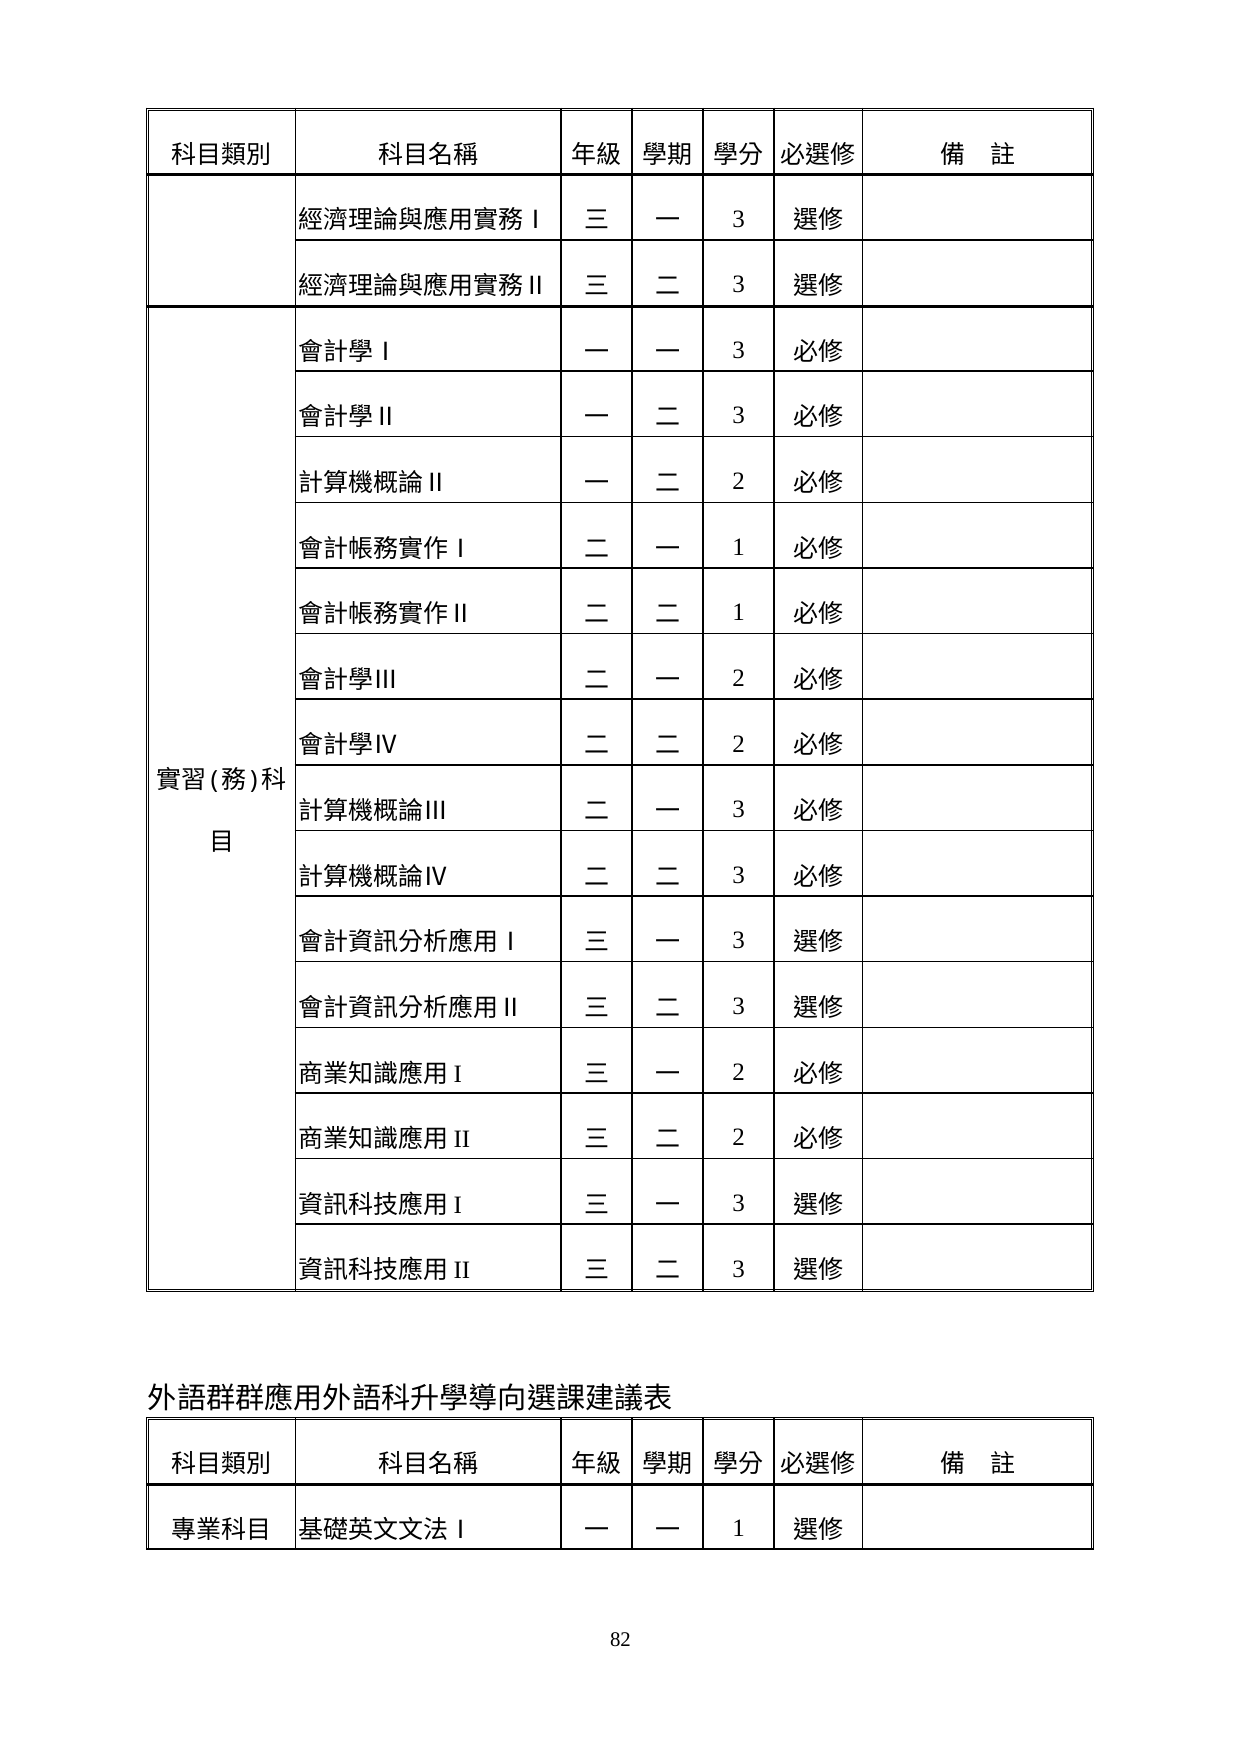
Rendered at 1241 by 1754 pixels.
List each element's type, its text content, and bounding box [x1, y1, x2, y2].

table_cell 一 [633, 308, 702, 370]
table_cell [863, 634, 1091, 698]
table_cell 商業知識應用II [296, 1094, 560, 1158]
table_cell 選修 [775, 897, 862, 961]
table_cell 2 [704, 1028, 773, 1092]
table_cell 二 [562, 503, 631, 567]
table_cell 3 [704, 241, 773, 304]
table_cell [863, 1225, 1091, 1289]
table_cell [863, 569, 1091, 633]
table_cell 必修 [775, 372, 862, 436]
table_cell 選修 [775, 241, 862, 304]
table_cell 必修 [775, 503, 862, 567]
table_cell 二 [633, 1225, 702, 1289]
table_header 科目類別 [149, 1420, 295, 1483]
table_cell 三 [562, 1028, 631, 1092]
table_cell [863, 437, 1091, 501]
table_cell [863, 308, 1091, 370]
table_cell 3 [704, 1159, 773, 1223]
table_cell [863, 831, 1091, 895]
table_cell 二 [633, 831, 702, 895]
table_cell [863, 241, 1091, 304]
table_cell 會計學Ⅱ [296, 372, 560, 436]
table_cell 一 [633, 176, 702, 239]
table_cell 資訊科技應用II [296, 1225, 560, 1289]
table_cell 三 [562, 897, 631, 961]
table_cell [863, 1094, 1091, 1158]
table_cell 三 [562, 241, 631, 304]
table_cell 2 [704, 437, 773, 501]
table_cell [863, 372, 1091, 436]
table_cell 必修 [775, 831, 862, 895]
table_cell [863, 503, 1091, 567]
table_cell 3 [704, 831, 773, 895]
table_cell 選修 [775, 1486, 862, 1548]
table_cell 二 [633, 372, 702, 436]
table_cell 3 [704, 176, 773, 239]
table_header 學分 [704, 111, 773, 173]
table_cell 商業知識應用I [296, 1028, 560, 1092]
table_cell 二 [562, 569, 631, 633]
table_cell [863, 766, 1091, 829]
table_cell 3 [704, 372, 773, 436]
table_cell 必修 [775, 437, 862, 501]
table_cell 基礎英文文法Ⅰ [296, 1486, 560, 1548]
table_cell 資訊科技應用I [296, 1159, 560, 1223]
table_cell 3 [704, 766, 773, 829]
table_header 必選修 [775, 1420, 862, 1483]
table_cell 選修 [775, 176, 862, 239]
table_header 備 註 [863, 111, 1091, 173]
table_cell 會計學Ⅰ [296, 308, 560, 370]
table_cell 3 [704, 962, 773, 1026]
table_cell 一 [633, 766, 702, 829]
table_cell [863, 700, 1091, 764]
table_cell 必修 [775, 766, 862, 829]
table_cell 會計帳務實作Ⅱ [296, 569, 560, 633]
table_cell 一 [633, 1159, 702, 1223]
table_cell 一 [562, 308, 631, 370]
table_cell 二 [562, 831, 631, 895]
table_cell 必修 [775, 1094, 862, 1158]
table_cell 二 [562, 634, 631, 698]
table_cell [863, 176, 1091, 239]
table_cell 一 [633, 897, 702, 961]
table_header 科目名稱 [296, 111, 560, 173]
table_cell 三 [562, 1159, 631, 1223]
table_cell 3 [704, 897, 773, 961]
table_cell 一 [633, 1486, 702, 1548]
table_cell 必修 [775, 1028, 862, 1092]
table_cell 二 [633, 241, 702, 304]
table_cell 二 [633, 700, 702, 764]
table_cell 選修 [775, 1225, 862, 1289]
table_cell 實習(務)科目 [149, 308, 295, 1289]
table_header 科目名稱 [296, 1420, 560, 1483]
table_cell 三 [562, 962, 631, 1026]
table_cell 2 [704, 634, 773, 698]
table_cell 必修 [775, 634, 862, 698]
table_cell 一 [633, 503, 702, 567]
table_cell 二 [633, 569, 702, 633]
table_cell [863, 1028, 1091, 1092]
table_cell [863, 1486, 1091, 1548]
table_cell 二 [633, 437, 702, 501]
table_cell 專業科目 [149, 1486, 295, 1548]
table_cell 2 [704, 700, 773, 764]
table_cell 1 [704, 503, 773, 567]
table_cell 經濟理論與應用實務Ⅱ [296, 241, 560, 304]
table_cell 會計帳務實作Ⅰ [296, 503, 560, 567]
table_cell [863, 962, 1091, 1026]
table_cell 3 [704, 308, 773, 370]
table_header 年級 [562, 111, 631, 173]
table_cell 1 [704, 1486, 773, 1548]
table_cell [863, 897, 1091, 961]
table_cell 一 [562, 372, 631, 436]
table_cell 計算機概論Ⅳ [296, 831, 560, 895]
table_header 年級 [562, 1420, 631, 1483]
table_cell 一 [633, 1028, 702, 1092]
table_header 學期 [633, 1420, 702, 1483]
table_cell [863, 1159, 1091, 1223]
table_cell 二 [562, 700, 631, 764]
table_cell 會計學Ⅲ [296, 634, 560, 698]
table_cell 選修 [775, 1159, 862, 1223]
table_cell 一 [562, 437, 631, 501]
table_header 學期 [633, 111, 702, 173]
text 外語群群應用外語科升學導向選課建議表 [148, 1354, 1092, 1417]
table_cell 選修 [775, 962, 862, 1026]
table_cell 三 [562, 1094, 631, 1158]
table_cell 一 [562, 1486, 631, 1548]
table_cell 必修 [775, 308, 862, 370]
table_cell 計算機概論Ⅱ [296, 437, 560, 501]
table_cell 3 [704, 1225, 773, 1289]
table_cell 二 [633, 1094, 702, 1158]
table_cell 必修 [775, 700, 862, 764]
table_cell 二 [562, 766, 631, 829]
table_header 學分 [704, 1420, 773, 1483]
table_cell 三 [562, 1225, 631, 1289]
table_header 備 註 [863, 1420, 1091, 1483]
table_header 科目類別 [149, 111, 295, 173]
table_cell 二 [633, 962, 702, 1026]
table_cell [149, 176, 295, 304]
table_cell 會計資訊分析應用Ⅱ [296, 962, 560, 1026]
table_header 必選修 [775, 111, 862, 173]
table_cell 經濟理論與應用實務Ⅰ [296, 176, 560, 239]
table_cell 會計學Ⅳ [296, 700, 560, 764]
table_cell 計算機概論Ⅲ [296, 766, 560, 829]
table_cell 會計資訊分析應用Ⅰ [296, 897, 560, 961]
table_cell 一 [633, 634, 702, 698]
table_cell 1 [704, 569, 773, 633]
table_cell 2 [704, 1094, 773, 1158]
table_cell 三 [562, 176, 631, 239]
table_cell 必修 [775, 569, 862, 633]
